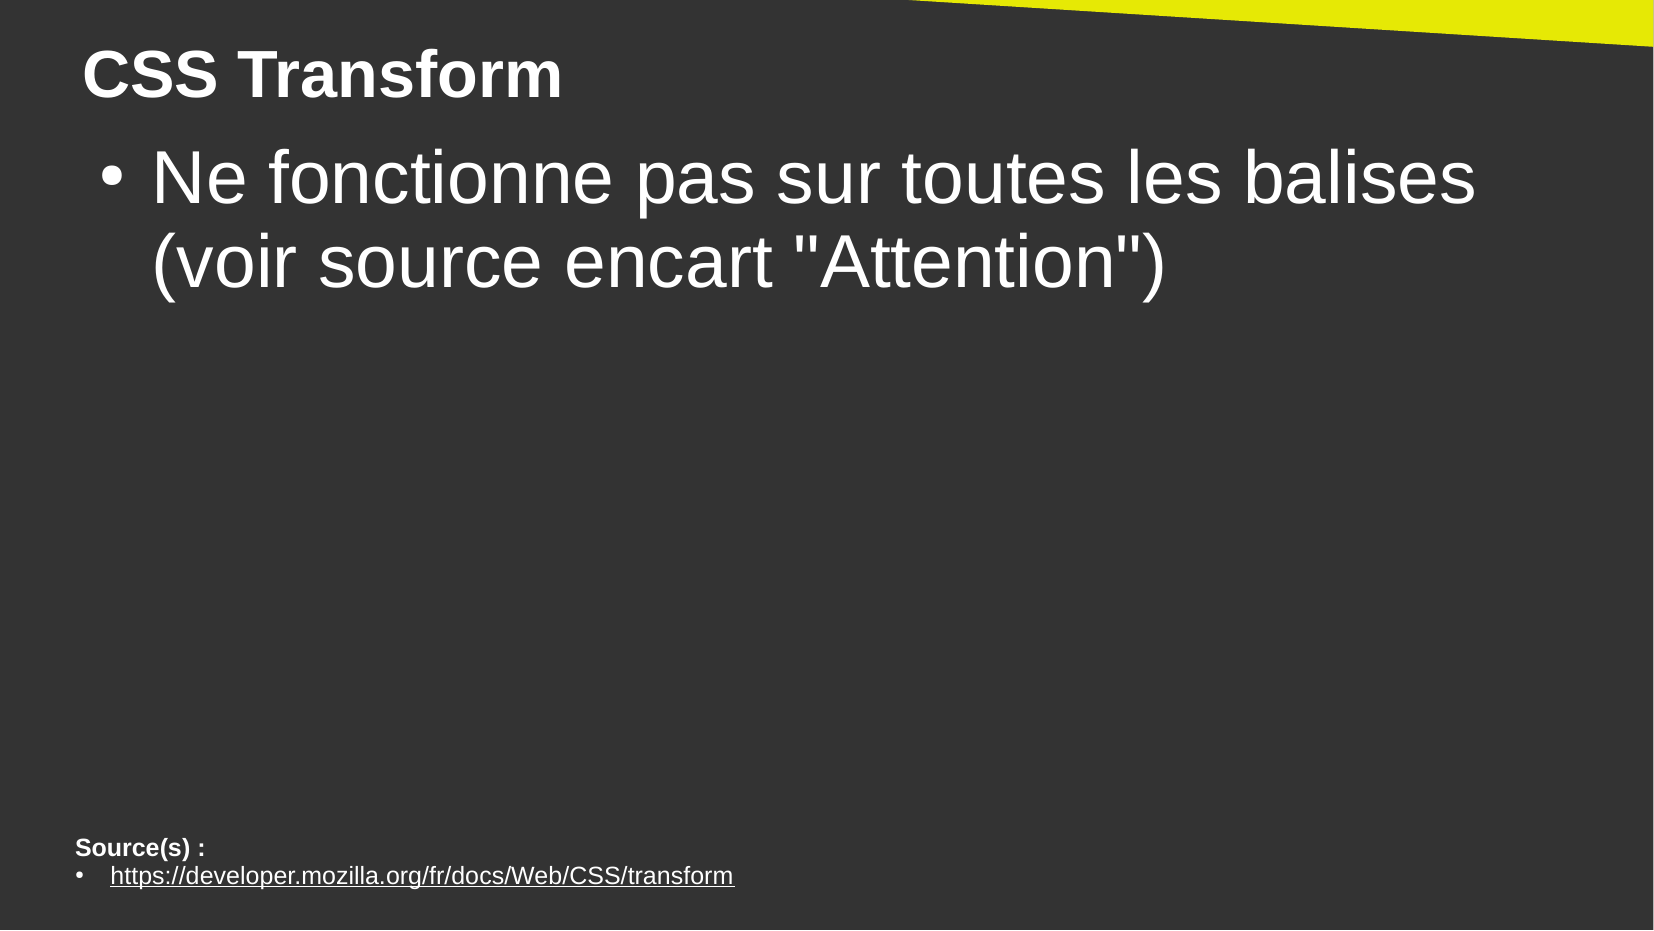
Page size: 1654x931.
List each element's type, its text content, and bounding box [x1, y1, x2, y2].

text_box [908, 0, 1654, 47]
title CSS Transform [82, 37, 1571, 114]
text_box Source(s) : https://developer.mozilla.org/fr/docs/Web/CSS/transform [60, 826, 1546, 898]
list Ne fonctionne pas sur toutes les balises (voir source encart "Attention") [80, 135, 1620, 733]
